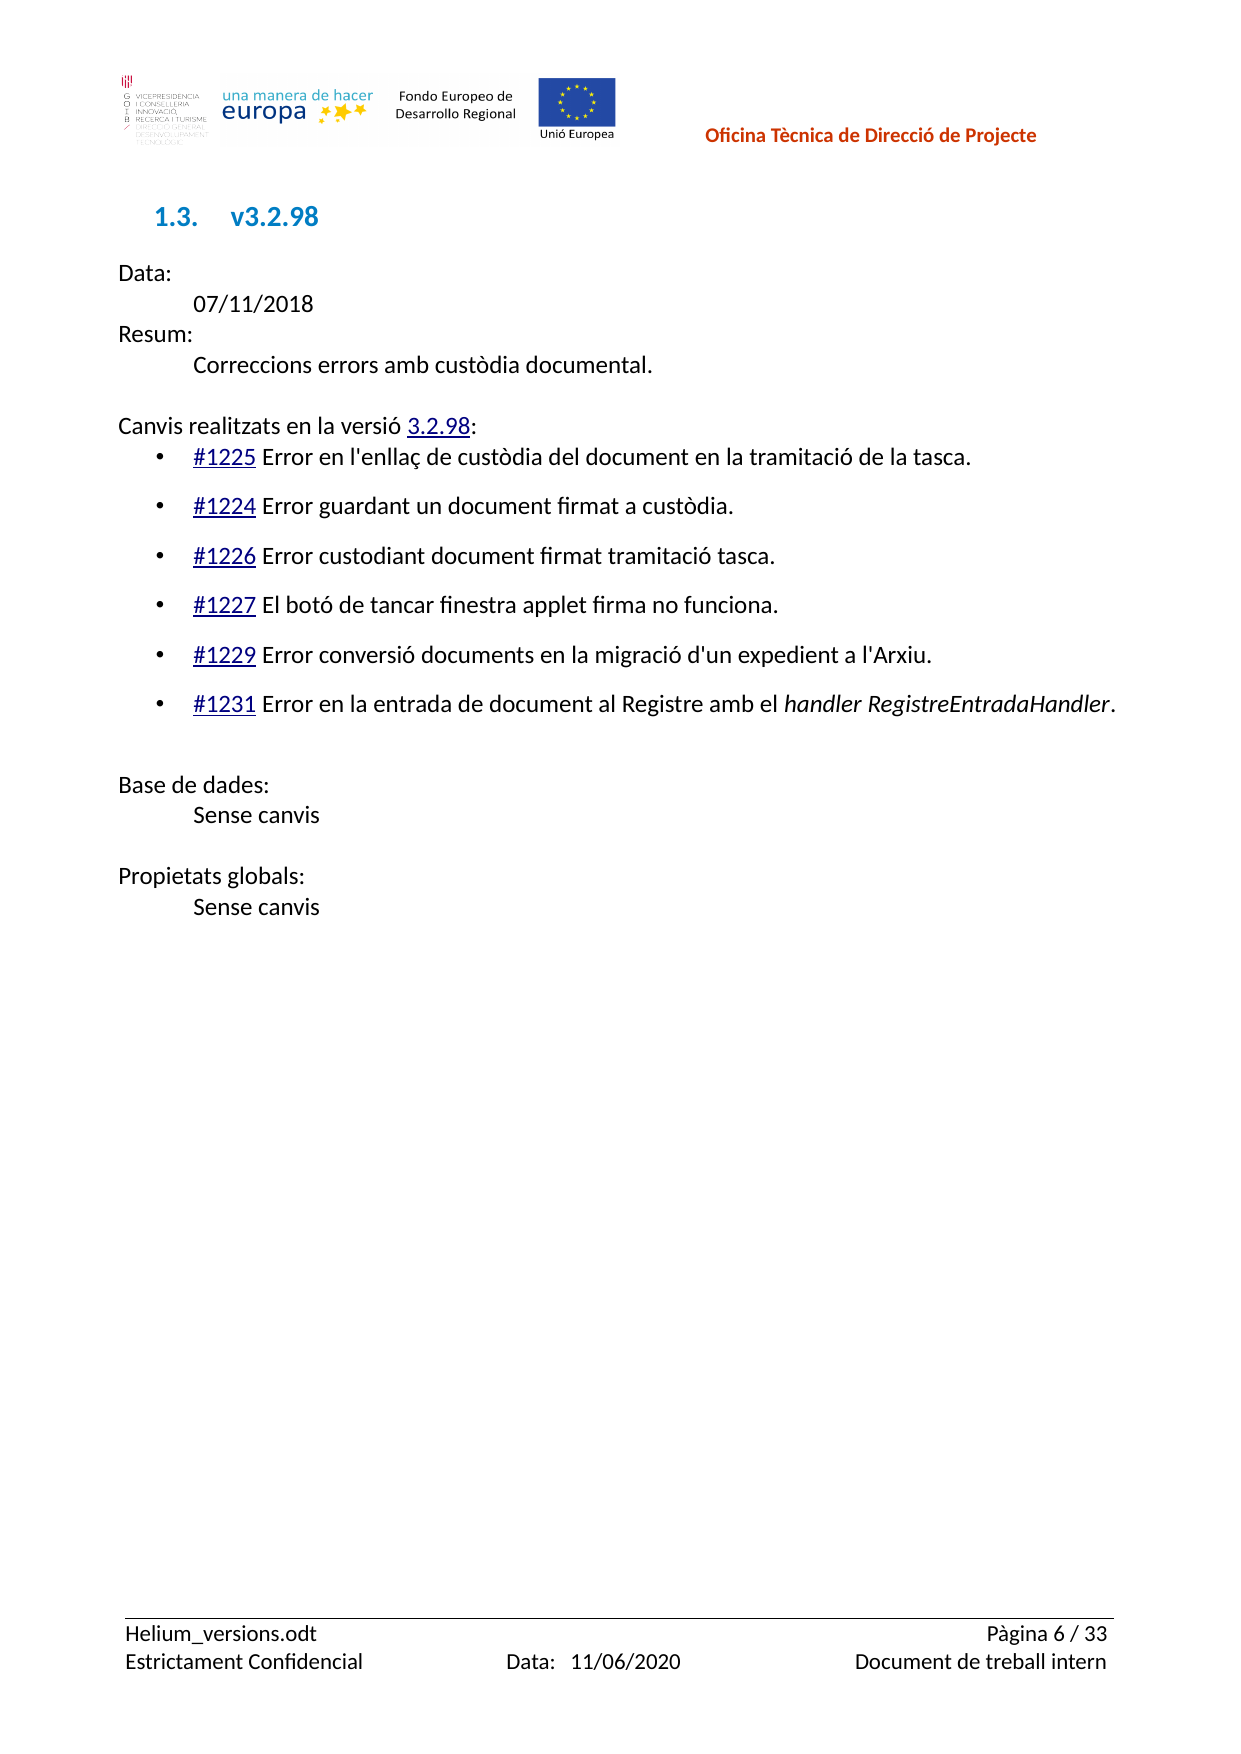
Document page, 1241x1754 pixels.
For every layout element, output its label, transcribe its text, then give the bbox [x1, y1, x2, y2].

text 07/11/2018 [118, 288, 1122, 319]
list #1231 Error en la entrada de document al Registre amb el handler RegistreEntradaHandler. [156, 689, 1122, 719]
subtitle v3.2.98 [153, 198, 1122, 234]
text Base de dades: [118, 769, 1122, 799]
picture [118, 73, 213, 147]
list #1226 Error custodiant document firmat tramitació tasca. [156, 540, 1122, 570]
picture [219, 73, 621, 147]
list #1224 Error guardant un document firmat a custòdia. [156, 490, 1122, 521]
text Sense canvis [118, 799, 1122, 830]
text Propietats globals: [118, 860, 1122, 891]
text Correccions errors amb custòdia documental. [118, 349, 1122, 380]
text Resum: [118, 319, 1122, 349]
list #1225 Error en l'enllaç de custòdia del document en la tramitació de la tasca. [156, 441, 1122, 471]
text Data: [118, 258, 1122, 288]
text Sense canvis [118, 891, 1122, 921]
list #1229 Error conversió documents en la migració d'un expedient a l'Arxiu. [156, 639, 1122, 669]
list #1227 El botó de tancar finestra applet firma no funciona. [156, 589, 1122, 620]
text Canvis realitzats en la versió 3.2.98: [118, 410, 1122, 441]
